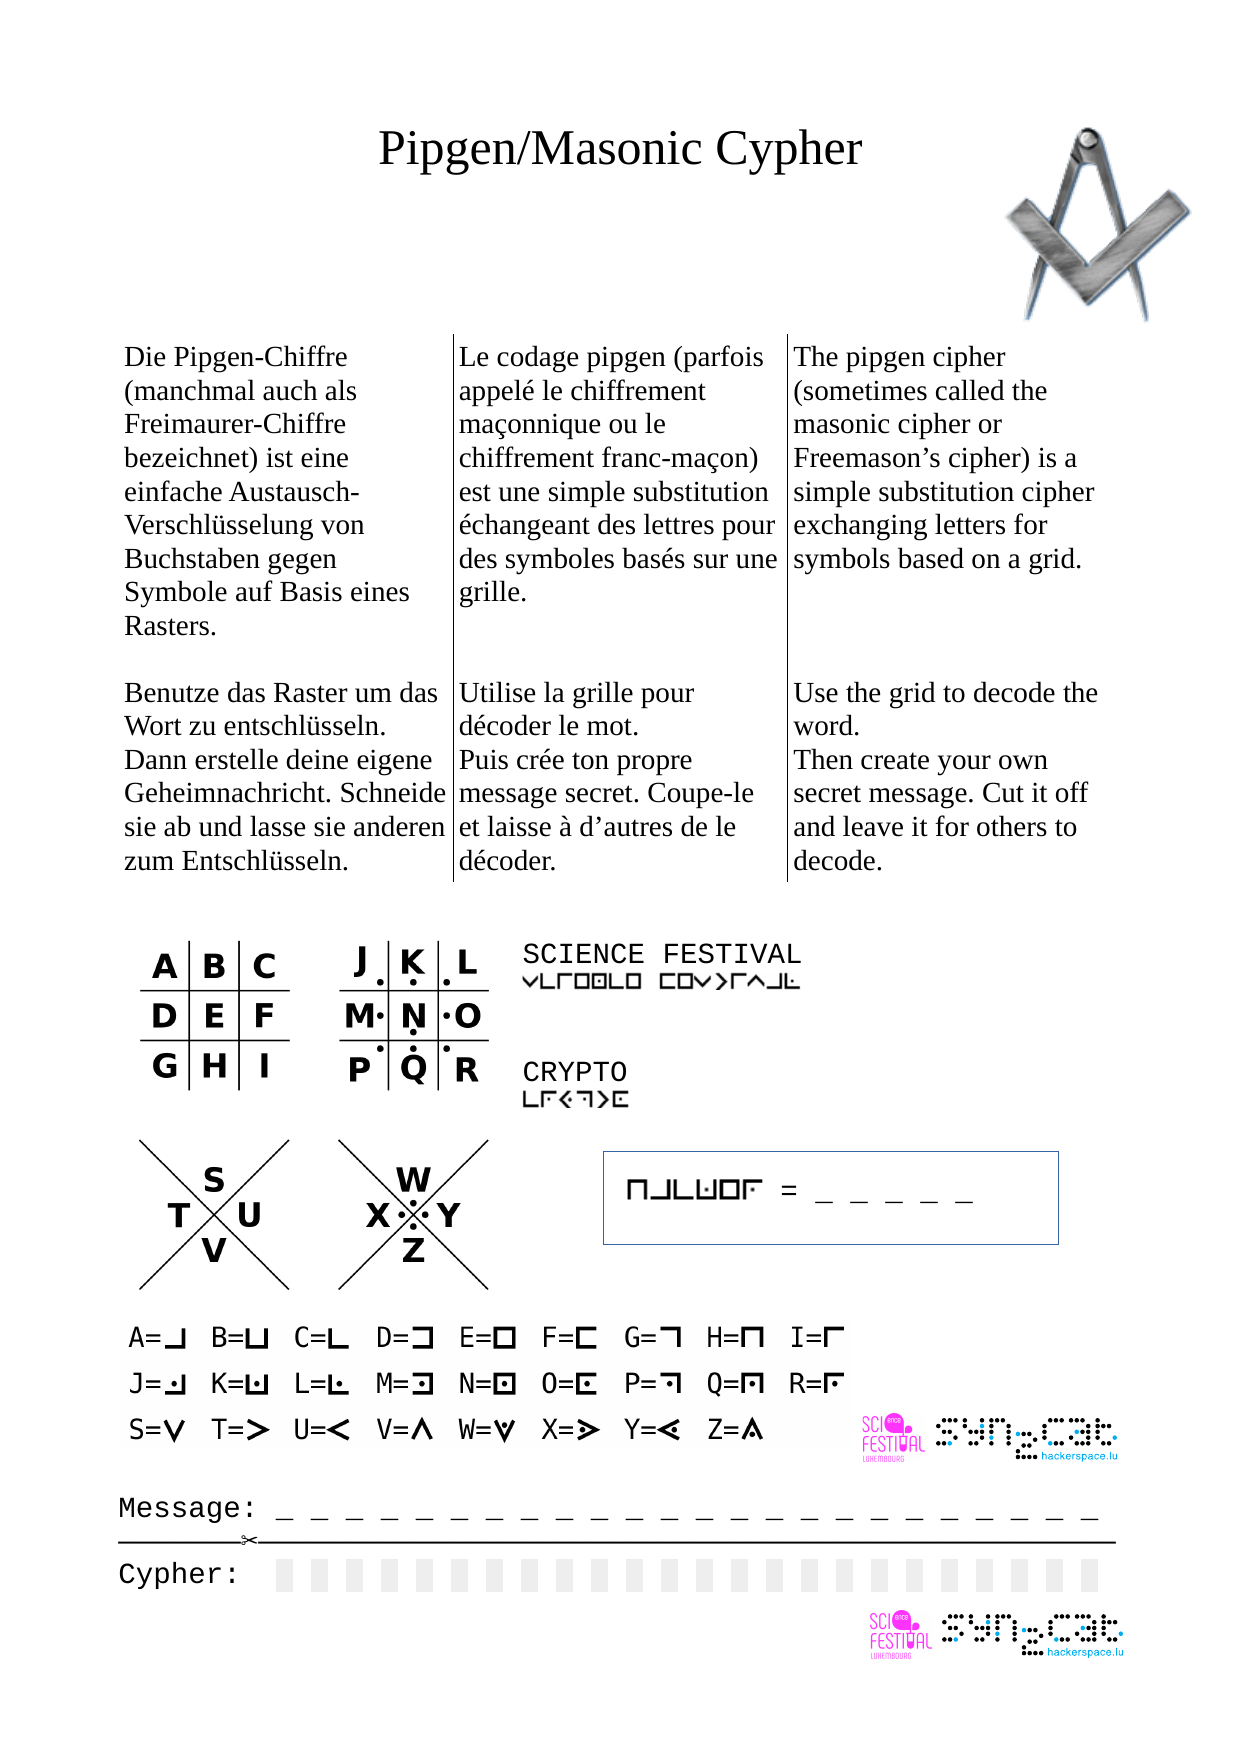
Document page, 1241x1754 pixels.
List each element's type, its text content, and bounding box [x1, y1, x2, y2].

picture [627, 1179, 763, 1200]
picture [119, 1319, 853, 1448]
text = _ _ _ _ _ [604, 1176, 1058, 1209]
text [118, 1058, 123, 1091]
text [1059, 1176, 1122, 1209]
picture [992, 114, 1204, 342]
picture [1081, 1649, 1087, 1656]
text Pipgen/Masonic Cypher [118, 118, 992, 176]
picture [123, 924, 505, 1306]
text Cypher: [118, 1559, 1122, 1592]
picture [1072, 1453, 1081, 1460]
text Message: _ _ _ _ _ _ _ _ _ _ _ _ _ _ _ _ _ _ _ _ _ _ _ _ [118, 1493, 1122, 1526]
picture [522, 1090, 629, 1108]
table_header The pipgen cipher (sometimes called the masonic cipher or Freemason’s cipher) is a simple substitution cipher exchanging letters for symbols based on a grid. Use the grid to decode the word. Then create your own secret message. Cut it off and leave it for others to decode. [788, 334, 1122, 882]
text ———————✂————————————————————————————————————————————————— [118, 1526, 1122, 1559]
picture [862, 1413, 926, 1462]
table_header Le codage pipgen (parfois appelé le chiffrement maçonnique ou le chiffrement franc-maçon) est une simple substitution échangeant des lettres pour des symboles basés sur une grille. Utilise la grille pour décoder le mot. Puis crée ton propre message secret. Coupe-le et laisse à d’autres de le décoder. [454, 334, 787, 882]
text SCIENCE FESTIVAL [505, 939, 1122, 972]
picture [870, 1610, 933, 1659]
text [505, 1176, 603, 1209]
picture [1048, 1451, 1065, 1460]
picture [659, 972, 801, 990]
picture [1060, 1650, 1071, 1656]
text CRYPTO [505, 1058, 1122, 1091]
picture [1093, 1453, 1099, 1460]
table_header Die Pipgen-Chiffre (manchmal auch als Freimaurer-Chiffre bezeichnet) ist eine einfache Austausch-Verschlüsselung von Buchstaben gegen Symbole auf Basis eines Rasters. Benutze das Raster um das Wort zu entschlüsseln. Dann erstelle deine eigene Geheimnachricht. Schneide sie ab und lasse sie anderen zum Entschlüsseln. [118, 334, 453, 882]
picture [1100, 1650, 1111, 1656]
picture [522, 972, 642, 990]
